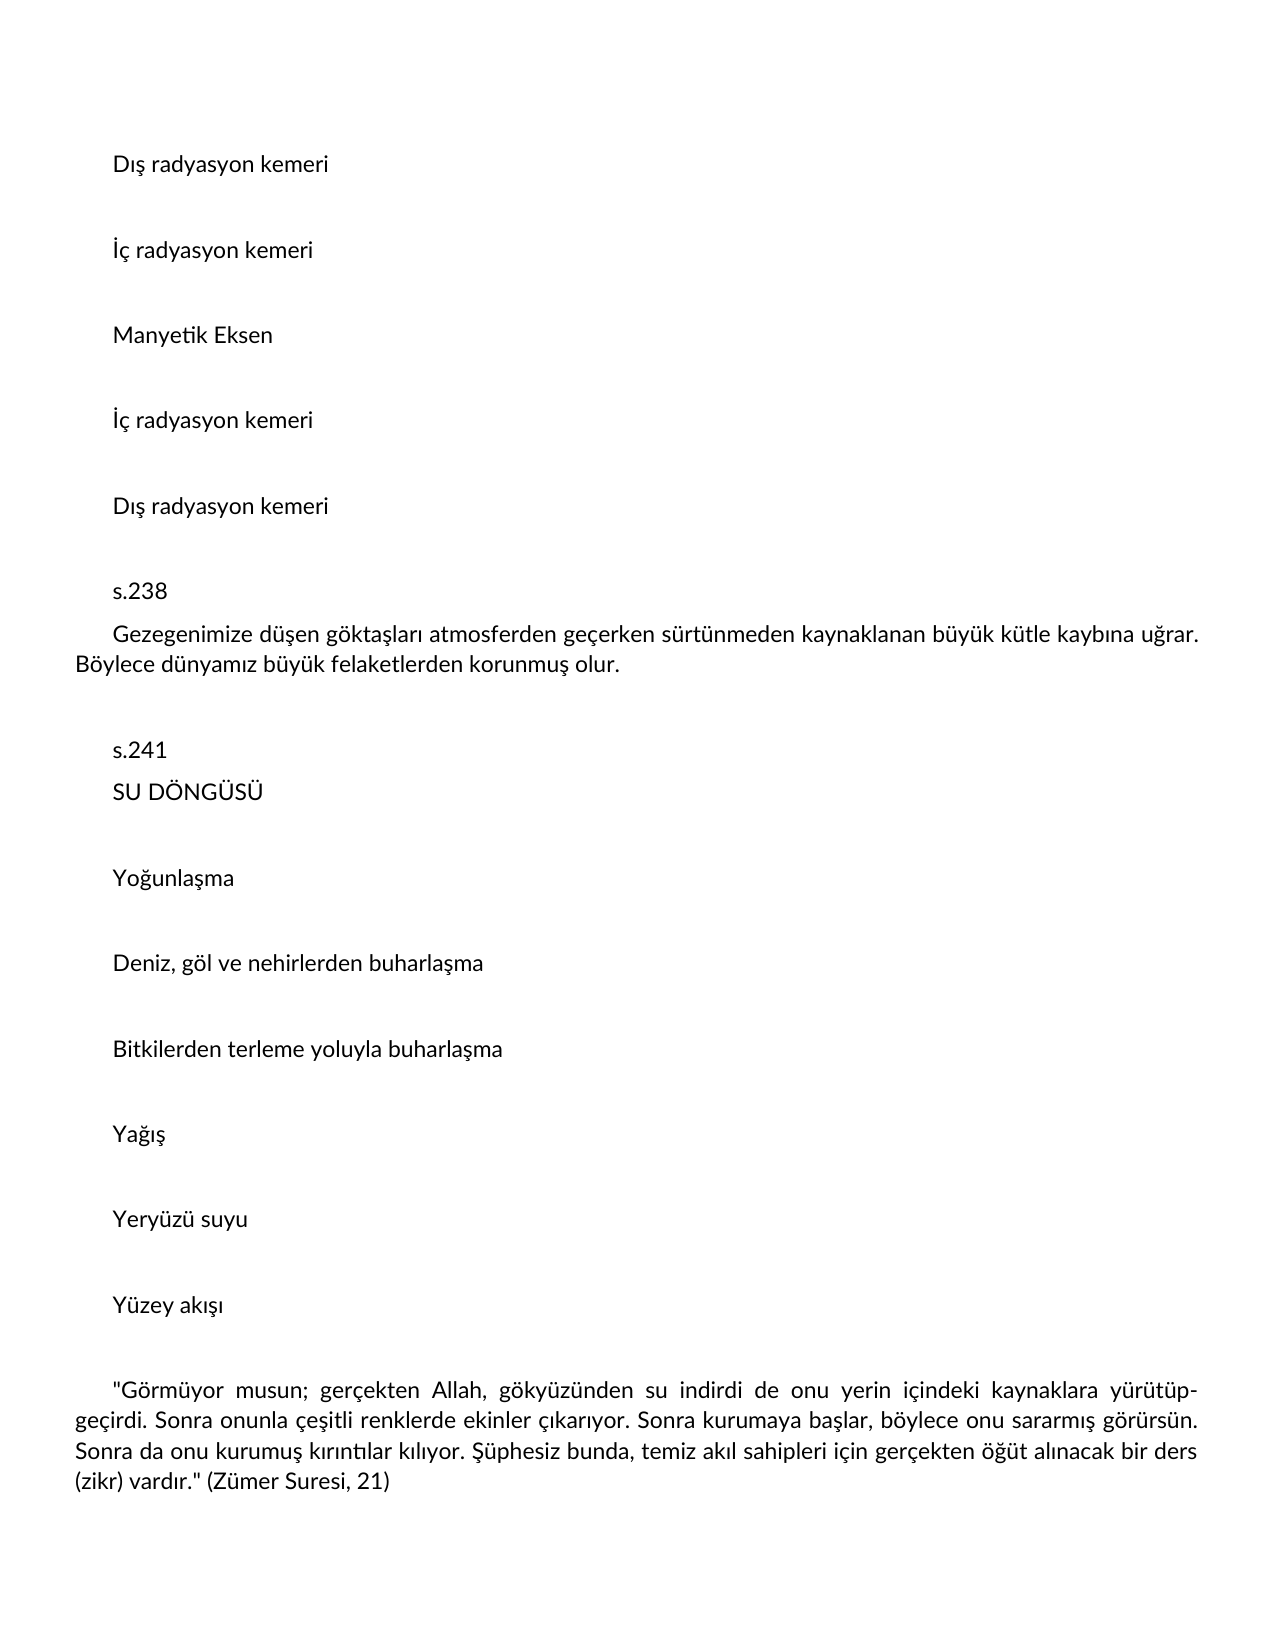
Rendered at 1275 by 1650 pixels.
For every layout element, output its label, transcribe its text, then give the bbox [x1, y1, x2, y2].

text Dış radyasyon kemeri [75, 150, 1200, 177]
text "Görmüyor musun; gerçekten Allah, gökyüzünden su indirdi de onu yerin içindeki kaynaklara yürütüp-geçirdi. Sonra onunla çeşitli renklerde ekinler çıkarıyor. Sonra kurumaya başlar, böylece onu sararmış görürsün. Sonra da onu kurumuş kırıntılar kılıyor. Şüphesiz bunda, temiz akıl sahipleri için gerçekten öğüt alınacak bir ders (zikr) vardır." (Zümer Suresi, 21) [75, 1376, 1200, 1494]
text SU DÖNGÜSÜ [75, 778, 1200, 806]
text Yeryüzü suyu [75, 1205, 1200, 1233]
text s.238 [75, 577, 1200, 604]
text Yüzey akışı [75, 1291, 1200, 1318]
text Gezegenimize düşen göktaşları atmosferden geçerken sürtünmeden kaynaklanan büyük kütle kaybına uğrar. Böylece dünyamız büyük felaketlerden korunmuş olur. [75, 620, 1200, 677]
text Dış radyasyon kemeri [75, 492, 1200, 519]
text İç radyasyon kemeri [75, 235, 1200, 263]
text Manyetik Eksen [75, 321, 1200, 348]
text Deniz, göl ve nehirlerden buharlaşma [75, 949, 1200, 976]
text Bitkilerden terleme yoluyla buharlaşma [75, 1034, 1200, 1062]
text s.241 [75, 735, 1200, 763]
text Yağış [75, 1120, 1200, 1147]
text İç radyasyon kemeri [75, 406, 1200, 434]
text Yoğunlaşma [75, 863, 1200, 891]
